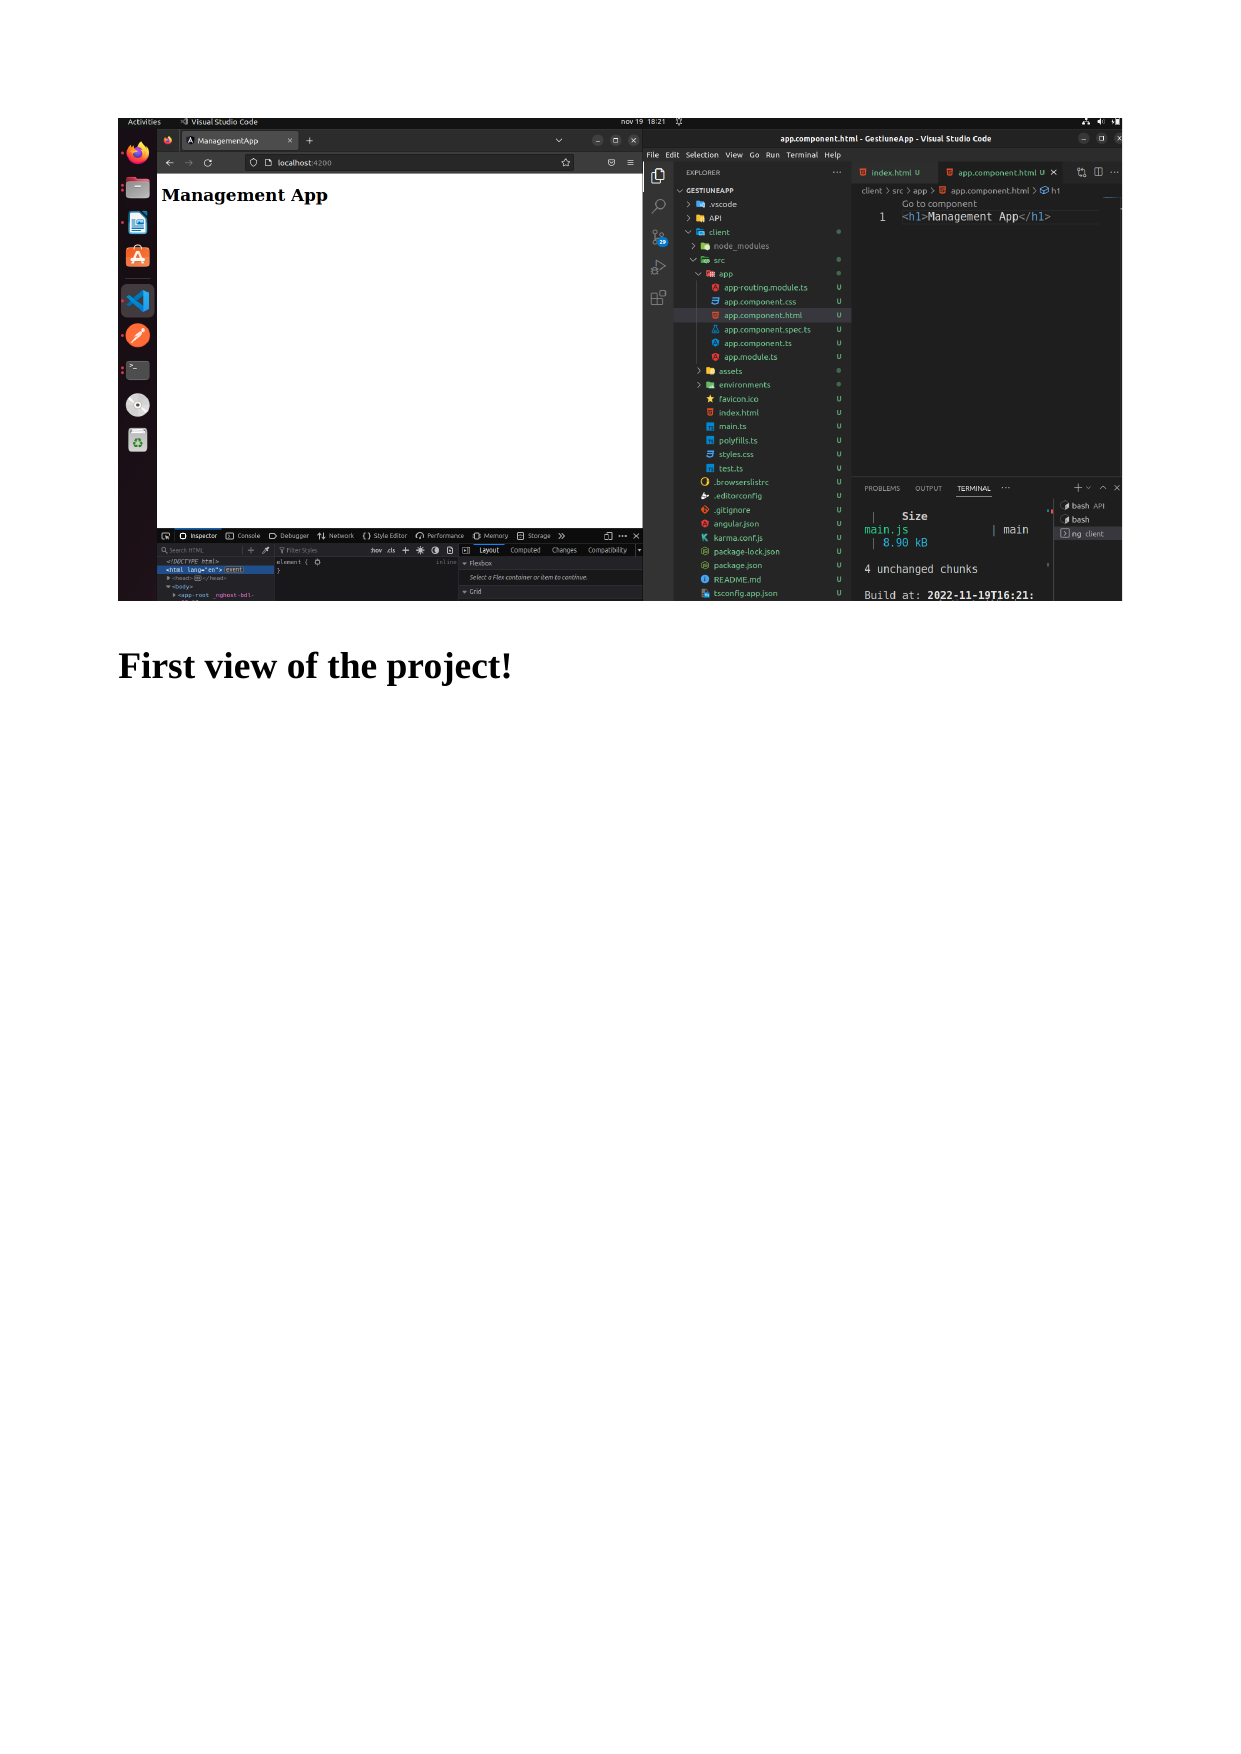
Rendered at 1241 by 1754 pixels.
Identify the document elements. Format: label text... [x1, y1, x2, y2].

picture [118, 118, 1123, 601]
text First view of the project! [118, 644, 1122, 687]
